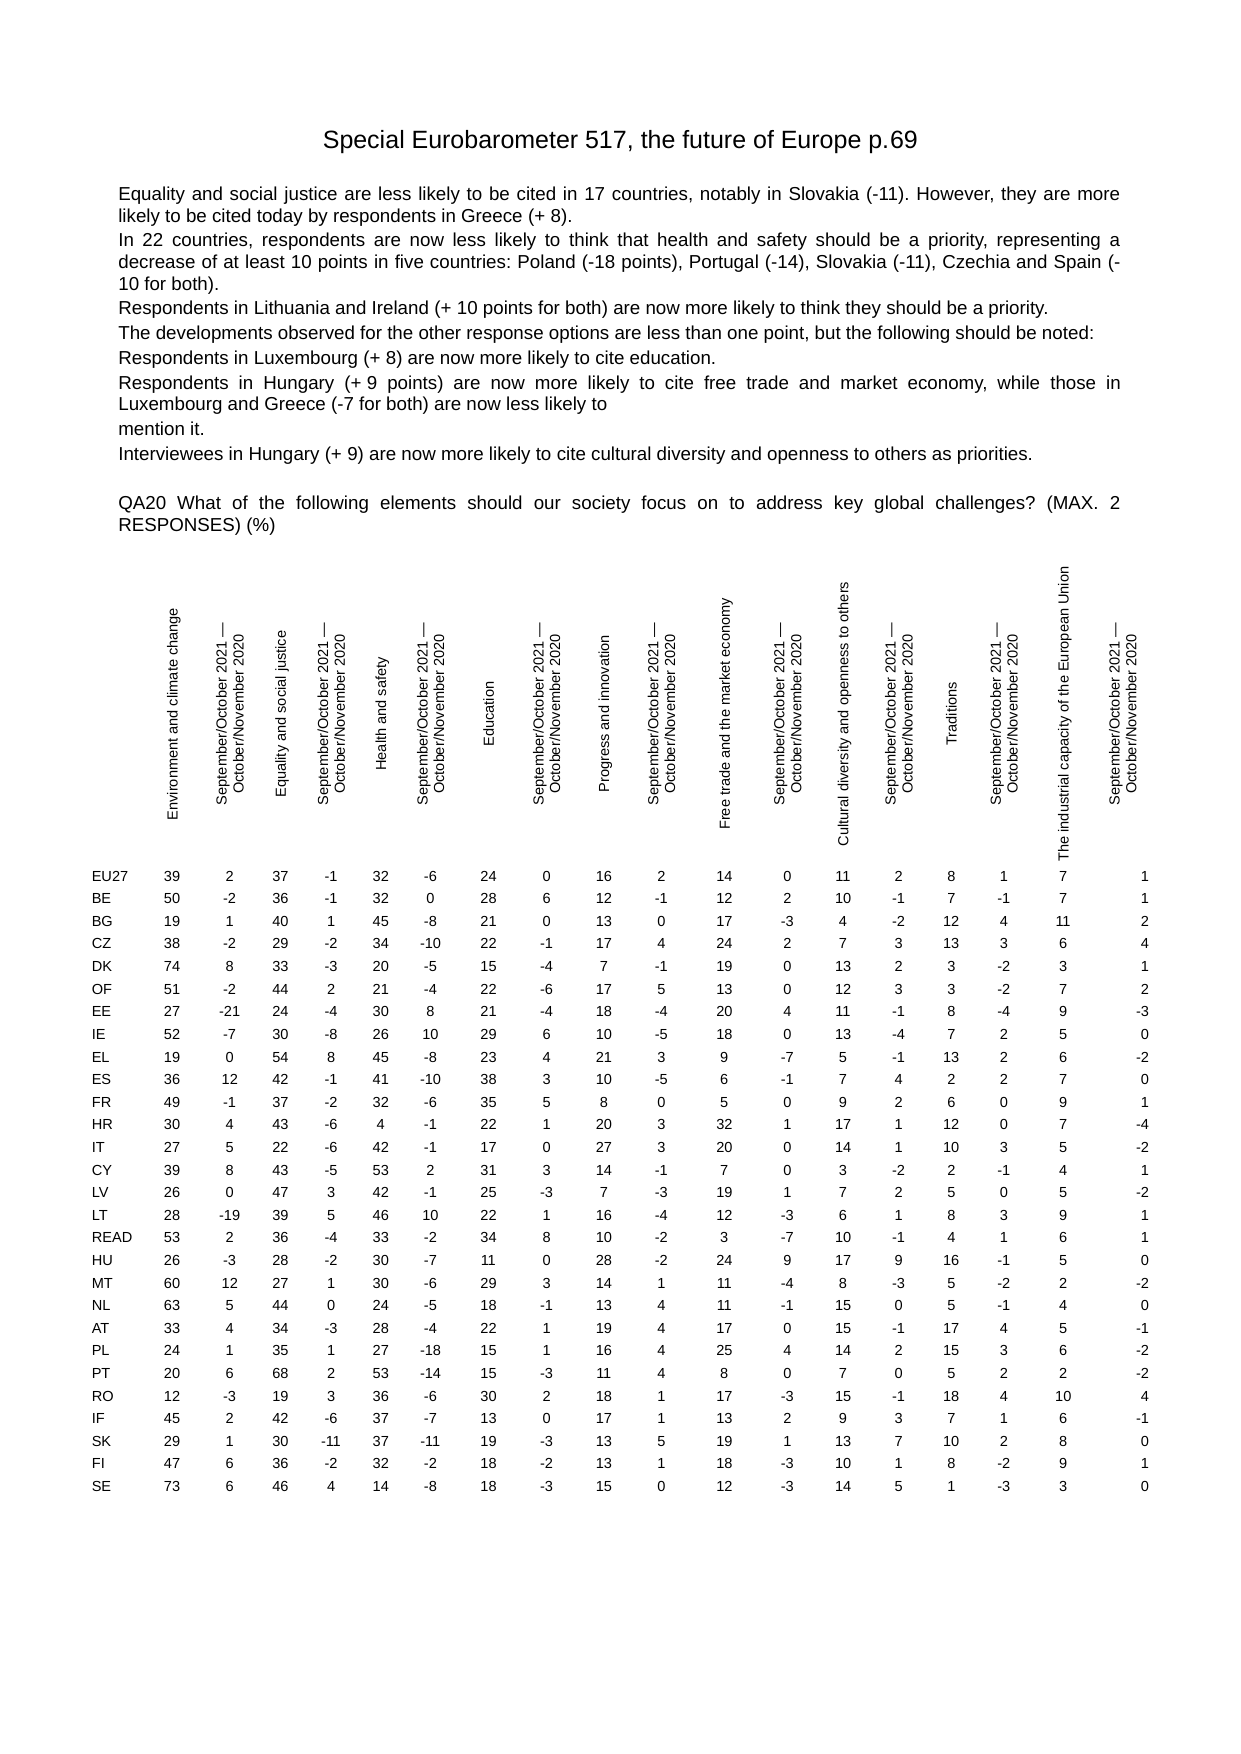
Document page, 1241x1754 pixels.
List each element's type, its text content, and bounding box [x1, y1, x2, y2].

table_cell 3 [974, 1204, 1033, 1226]
table_cell 25 [690, 1339, 758, 1362]
table_cell 2 [869, 955, 928, 977]
table_cell -2 [1093, 1136, 1152, 1158]
table_cell 1 [200, 1430, 259, 1452]
text QA20 What of the following elements should our society focus on to address key global challenges? (MAX. 2 RESPONSES) (%) [118, 492, 1122, 535]
table_header Environment and climate change [143, 563, 200, 864]
table_cell 6 [200, 1362, 259, 1384]
table_cell -2 [974, 1452, 1033, 1475]
table_cell 3 [302, 1181, 360, 1203]
table_cell 1 [1093, 1226, 1152, 1249]
table_header Traditions [928, 563, 974, 864]
table_cell 27 [143, 1136, 200, 1158]
table_cell EU27 [89, 865, 143, 887]
table_cell -2 [869, 910, 928, 932]
table_cell 14 [816, 1475, 869, 1497]
table_cell 19 [690, 1181, 758, 1203]
table_cell 37 [259, 1091, 302, 1113]
table_cell 8 [575, 1091, 632, 1113]
table_cell 0 [302, 1294, 360, 1317]
table_cell 0 [758, 1136, 816, 1158]
table_cell 47 [259, 1181, 302, 1203]
table_cell 3 [632, 1113, 690, 1136]
table_cell 6 [928, 1091, 974, 1113]
table_cell -2 [302, 1452, 360, 1475]
table_cell 14 [690, 865, 758, 887]
table_cell 17 [690, 910, 758, 932]
table_cell -14 [401, 1362, 459, 1384]
table_cell 46 [360, 1204, 401, 1226]
table_cell 20 [575, 1113, 632, 1136]
table_cell 0 [758, 1317, 816, 1339]
table_cell -4 [517, 955, 575, 977]
table_cell 36 [259, 887, 302, 910]
table_header September/October 2021 — October/November 2020 [974, 563, 1033, 864]
table_cell 4 [758, 1339, 816, 1362]
table_cell -5 [632, 1023, 690, 1045]
table_cell 0 [869, 1294, 928, 1317]
table_cell -2 [974, 978, 1033, 1000]
table_cell 7 [1033, 978, 1093, 1000]
table_cell 2 [200, 865, 259, 887]
table_cell 3 [517, 1271, 575, 1294]
table_cell SK [89, 1430, 143, 1452]
table_cell 15 [928, 1339, 974, 1362]
table_cell -1 [974, 1249, 1033, 1271]
table_cell MT [89, 1271, 143, 1294]
table_cell 32 [360, 865, 401, 887]
table_cell -1 [974, 1158, 1033, 1181]
table_cell 60 [143, 1271, 200, 1294]
table_cell 7 [816, 932, 869, 955]
table_cell -7 [200, 1023, 259, 1045]
table_cell 1 [302, 1271, 360, 1294]
table_cell 27 [143, 1000, 200, 1023]
table_cell 9 [690, 1045, 758, 1068]
table_cell 7 [816, 1362, 869, 1384]
table_cell 35 [259, 1339, 302, 1362]
table_header Progress and innovation [575, 563, 632, 864]
table_cell 45 [143, 1407, 200, 1429]
table_cell 18 [928, 1384, 974, 1407]
table_cell -2 [401, 1452, 459, 1475]
table_cell 17 [690, 1384, 758, 1407]
table_cell 15 [459, 1362, 517, 1384]
table_cell 4 [758, 1000, 816, 1023]
table_cell 21 [575, 1045, 632, 1068]
table_cell 2 [758, 1407, 816, 1429]
table_cell 0 [869, 1362, 928, 1384]
table_cell 20 [690, 1136, 758, 1158]
table_cell 0 [200, 1045, 259, 1068]
table_cell -3 [1093, 1000, 1152, 1023]
table_cell 0 [632, 1091, 690, 1113]
table_cell -5 [401, 955, 459, 977]
table_header September/October 2021 — October/November 2020 [758, 563, 816, 864]
table_cell 40 [259, 910, 302, 932]
table_cell 1 [517, 1113, 575, 1136]
table_cell 26 [143, 1181, 200, 1203]
table_cell 5 [816, 1045, 869, 1068]
table_cell 2 [974, 1045, 1033, 1068]
table_cell 0 [758, 1158, 816, 1181]
table_cell 33 [143, 1317, 200, 1339]
table_cell 9 [1033, 1091, 1093, 1113]
table_cell SE [89, 1475, 143, 1497]
table_cell BG [89, 910, 143, 932]
table_cell 18 [575, 1000, 632, 1023]
table_cell 7 [1033, 1068, 1093, 1091]
table_cell 4 [869, 1068, 928, 1091]
table_cell 0 [401, 887, 459, 910]
table_cell 8 [302, 1045, 360, 1068]
table_cell -1 [869, 887, 928, 910]
table_cell 10 [816, 1452, 869, 1475]
table_cell 2 [974, 1023, 1033, 1045]
table_cell -2 [302, 1091, 360, 1113]
table_cell 16 [928, 1249, 974, 1271]
table_cell 11 [816, 865, 869, 887]
table_cell 51 [143, 978, 200, 1000]
table_cell -8 [302, 1023, 360, 1045]
table_cell 28 [459, 887, 517, 910]
table_cell -6 [302, 1113, 360, 1136]
table_cell 12 [575, 887, 632, 910]
table_cell 15 [459, 1339, 517, 1362]
table_cell -3 [517, 1181, 575, 1203]
table_cell -10 [401, 932, 459, 955]
table_cell 10 [816, 1226, 869, 1249]
table_cell 4 [928, 1226, 974, 1249]
table_cell -2 [632, 1249, 690, 1271]
table_cell 44 [259, 1294, 302, 1317]
table_cell -2 [1093, 1045, 1152, 1068]
table_cell 17 [575, 932, 632, 955]
table_cell 6 [1033, 932, 1093, 955]
table_cell 10 [575, 1226, 632, 1249]
table_cell 17 [816, 1113, 869, 1136]
table_cell 9 [758, 1249, 816, 1271]
table_cell 0 [974, 1181, 1033, 1203]
table_cell 3 [869, 932, 928, 955]
table_cell 1 [632, 1384, 690, 1407]
table_cell -1 [974, 1294, 1033, 1317]
table_cell -2 [1093, 1362, 1152, 1384]
table_cell 18 [459, 1294, 517, 1317]
table_cell 6 [1033, 1339, 1093, 1362]
table_cell -6 [302, 1136, 360, 1158]
table_cell -1 [200, 1091, 259, 1113]
table_cell 34 [459, 1226, 517, 1249]
table_cell 8 [517, 1226, 575, 1249]
table_cell 4 [632, 1294, 690, 1317]
table_cell 9 [869, 1249, 928, 1271]
table_cell 7 [869, 1430, 928, 1452]
table_cell 1 [200, 1339, 259, 1362]
table_cell 28 [259, 1249, 302, 1271]
table_cell 9 [816, 1407, 869, 1429]
table_header The industrial capacity of the European Union [1033, 563, 1093, 864]
table_cell -4 [632, 1000, 690, 1023]
table_cell 32 [360, 887, 401, 910]
table_cell -3 [200, 1249, 259, 1271]
table_cell 6 [816, 1204, 869, 1226]
table_cell -1 [1093, 1407, 1152, 1429]
table_cell -2 [401, 1226, 459, 1249]
table_cell -4 [401, 978, 459, 1000]
table_cell 13 [928, 932, 974, 955]
table_cell 0 [1093, 1249, 1152, 1271]
table_cell -4 [517, 1000, 575, 1023]
table_cell -3 [517, 1475, 575, 1497]
table_cell 29 [143, 1430, 200, 1452]
table_header September/October 2021 — October/November 2020 [200, 563, 259, 864]
table_cell 3 [974, 1339, 1033, 1362]
table_cell 0 [517, 1136, 575, 1158]
table_cell 7 [816, 1068, 869, 1091]
table_cell OF [89, 978, 143, 1000]
table_cell 8 [401, 1000, 459, 1023]
table_header September/October 2021 — October/November 2020 [1093, 563, 1152, 864]
table_cell PT [89, 1362, 143, 1384]
table_cell 27 [259, 1271, 302, 1294]
table_cell 15 [459, 955, 517, 977]
table_cell 30 [143, 1113, 200, 1136]
table_cell 1 [758, 1181, 816, 1203]
table_cell 1 [928, 1475, 974, 1497]
table_cell 44 [259, 978, 302, 1000]
table_cell FI [89, 1452, 143, 1475]
table_cell 6 [517, 1023, 575, 1045]
table_cell 41 [360, 1068, 401, 1091]
table_cell 39 [143, 1158, 200, 1181]
table_cell 12 [690, 1204, 758, 1226]
table_cell 17 [459, 1136, 517, 1158]
table_cell -3 [632, 1181, 690, 1203]
table_cell 30 [259, 1023, 302, 1045]
table_cell -6 [401, 1271, 459, 1294]
table_cell 2 [1093, 978, 1152, 1000]
table_cell 2 [928, 1068, 974, 1091]
table_cell 25 [459, 1181, 517, 1203]
table_cell 0 [632, 1475, 690, 1497]
table_cell 28 [143, 1204, 200, 1226]
table_cell 2 [302, 978, 360, 1000]
table_cell 5 [302, 1204, 360, 1226]
table_cell 6 [690, 1068, 758, 1091]
table_cell 13 [575, 1294, 632, 1317]
table_cell 1 [1093, 865, 1152, 887]
table_cell -7 [401, 1249, 459, 1271]
table_cell 10 [928, 1136, 974, 1158]
table_cell 3 [517, 1068, 575, 1091]
table_cell 0 [758, 955, 816, 977]
table_cell 13 [690, 1407, 758, 1429]
table_cell -1 [632, 1158, 690, 1181]
table_cell 45 [360, 910, 401, 932]
table_cell 0 [758, 1023, 816, 1045]
table_cell 29 [259, 932, 302, 955]
table_cell -1 [758, 1068, 816, 1091]
table_cell 1 [869, 1204, 928, 1226]
table_cell 22 [259, 1136, 302, 1158]
table_cell 13 [690, 978, 758, 1000]
table_cell 1 [869, 1113, 928, 1136]
table_cell -4 [302, 1000, 360, 1023]
table_cell 2 [869, 1339, 928, 1362]
table_cell 24 [259, 1000, 302, 1023]
table_cell 3 [632, 1136, 690, 1158]
table_cell 22 [459, 1113, 517, 1136]
table_cell -2 [1093, 1339, 1152, 1362]
table_cell 12 [200, 1271, 259, 1294]
table_cell -2 [200, 887, 259, 910]
table_cell -19 [200, 1204, 259, 1226]
table_cell -4 [1093, 1113, 1152, 1136]
table_cell 32 [690, 1113, 758, 1136]
table_cell 3 [517, 1158, 575, 1181]
table_cell 1 [1093, 955, 1152, 977]
table_cell -10 [401, 1068, 459, 1091]
text Respondents in Luxembourg (+ 8) are now more likely to cite education. [118, 347, 1122, 368]
table_cell -7 [758, 1226, 816, 1249]
table_cell 19 [459, 1430, 517, 1452]
table_cell 12 [690, 887, 758, 910]
table_cell 30 [459, 1384, 517, 1407]
table_header [89, 563, 143, 864]
table_cell 2 [869, 865, 928, 887]
table_cell 68 [259, 1362, 302, 1384]
table_cell 27 [360, 1339, 401, 1362]
table_cell 21 [360, 978, 401, 1000]
table_cell 30 [360, 1000, 401, 1023]
table_cell -3 [869, 1271, 928, 1294]
table_cell 8 [200, 1158, 259, 1181]
table_cell 4 [302, 1475, 360, 1497]
table_cell 32 [360, 1452, 401, 1475]
table_cell -1 [869, 1317, 928, 1339]
table_cell 42 [259, 1407, 302, 1429]
table_cell 0 [517, 865, 575, 887]
table_cell 11 [459, 1249, 517, 1271]
table_cell -1 [401, 1113, 459, 1136]
table_cell IF [89, 1407, 143, 1429]
table_cell -3 [517, 1362, 575, 1384]
table_cell RO [89, 1384, 143, 1407]
table_cell 4 [1093, 1384, 1152, 1407]
table_header September/October 2021 — October/November 2020 [869, 563, 928, 864]
table_cell 29 [459, 1271, 517, 1294]
table_cell 18 [459, 1452, 517, 1475]
table_cell 2 [632, 865, 690, 887]
table_cell 7 [816, 1181, 869, 1203]
table_cell 4 [816, 910, 869, 932]
text Respondents in Hungary (+ 9 points) are now more likely to cite free trade and market economy, while those in Luxembourg and Greece (-7 for both) are now less likely to [118, 371, 1122, 414]
table_cell 0 [758, 1362, 816, 1384]
table_cell 37 [259, 865, 302, 887]
table_cell 21 [459, 910, 517, 932]
table_cell 6 [1033, 1045, 1093, 1068]
table_cell 12 [200, 1068, 259, 1091]
table_cell 0 [632, 910, 690, 932]
table_cell -6 [401, 1091, 459, 1113]
table_cell 0 [758, 865, 816, 887]
table_cell 33 [360, 1226, 401, 1249]
table_cell 26 [360, 1023, 401, 1045]
table_cell 73 [143, 1475, 200, 1497]
table_cell -4 [401, 1317, 459, 1339]
table_cell 12 [928, 1113, 974, 1136]
table_cell 4 [517, 1045, 575, 1068]
table_cell -4 [869, 1023, 928, 1045]
table_cell -2 [974, 1271, 1033, 1294]
table_cell -1 [974, 887, 1033, 910]
table_header Equality and social justice [259, 563, 302, 864]
table_cell 2 [974, 1362, 1033, 1384]
table_cell 14 [816, 1136, 869, 1158]
table_cell -1 [401, 1181, 459, 1203]
table_cell 8 [928, 865, 974, 887]
table_cell 4 [632, 1339, 690, 1362]
table_cell 4 [200, 1317, 259, 1339]
table_cell -5 [302, 1158, 360, 1181]
table_cell 1 [1093, 1158, 1152, 1181]
table_cell 33 [259, 955, 302, 977]
table_cell 1 [1093, 1091, 1152, 1113]
table_cell 19 [690, 955, 758, 977]
table_cell 13 [816, 955, 869, 977]
table_cell -6 [401, 1384, 459, 1407]
table_cell IE [89, 1023, 143, 1045]
table_cell ES [89, 1068, 143, 1091]
table_cell 16 [575, 1204, 632, 1226]
table_cell 16 [575, 865, 632, 887]
table_cell 8 [928, 1000, 974, 1023]
table_cell -1 [869, 1045, 928, 1068]
table_cell 4 [974, 1384, 1033, 1407]
table_cell 5 [869, 1475, 928, 1497]
table_cell 3 [928, 978, 974, 1000]
table_cell 5 [928, 1362, 974, 1384]
table_cell -2 [632, 1226, 690, 1249]
table_cell 18 [690, 1023, 758, 1045]
table_cell 26 [143, 1249, 200, 1271]
table_cell 19 [690, 1430, 758, 1452]
table_cell -2 [869, 1158, 928, 1181]
table_cell 6 [1033, 1407, 1093, 1429]
table_cell 34 [259, 1317, 302, 1339]
table_cell 53 [143, 1226, 200, 1249]
table_cell 11 [1033, 910, 1093, 932]
table_cell -11 [302, 1430, 360, 1452]
table_cell -3 [302, 955, 360, 977]
table_cell 9 [816, 1091, 869, 1113]
table_cell 5 [632, 978, 690, 1000]
table_cell 11 [690, 1271, 758, 1294]
table_cell 42 [360, 1136, 401, 1158]
table_cell -3 [758, 1475, 816, 1497]
table_cell 13 [459, 1407, 517, 1429]
table_cell 42 [259, 1068, 302, 1091]
table_cell 1 [632, 1271, 690, 1294]
table_header Education [459, 563, 517, 864]
table_cell 4 [200, 1113, 259, 1136]
table_cell 37 [360, 1407, 401, 1429]
table_cell 74 [143, 955, 200, 977]
table_cell 53 [360, 1158, 401, 1181]
table_cell 1 [632, 1407, 690, 1429]
table_cell 15 [575, 1475, 632, 1497]
table_cell 2 [200, 1226, 259, 1249]
table_cell -2 [200, 978, 259, 1000]
table_cell 24 [459, 865, 517, 887]
table_cell PL [89, 1339, 143, 1362]
table_cell 5 [632, 1430, 690, 1452]
table_cell 21 [459, 1000, 517, 1023]
table_cell 1 [869, 1136, 928, 1158]
table_cell 8 [200, 955, 259, 977]
table_cell 28 [575, 1249, 632, 1271]
table_cell 10 [575, 1023, 632, 1045]
table_cell 0 [758, 1091, 816, 1113]
table_cell 54 [259, 1045, 302, 1068]
table_cell -3 [758, 910, 816, 932]
table_cell 0 [758, 978, 816, 1000]
table_cell 2 [974, 1068, 1033, 1091]
table_header September/October 2021 — October/November 2020 [302, 563, 360, 864]
table_cell 5 [1033, 1023, 1093, 1045]
table_cell -1 [758, 1294, 816, 1317]
table_cell 17 [575, 978, 632, 1000]
table_cell 10 [928, 1430, 974, 1452]
text In 22 countries, respondents are now less likely to think that health and safety should be a priority, representing a decrease of at least 10 points in five countries: Poland (-18 points), Portugal (-14), Slovakia (-11), Czechia and Spain (-10 for both). [118, 229, 1122, 294]
table_cell 5 [928, 1181, 974, 1203]
table_cell LT [89, 1204, 143, 1226]
table_cell 2 [928, 1158, 974, 1181]
table_cell 22 [459, 1317, 517, 1339]
table_cell 7 [928, 887, 974, 910]
table_cell 14 [575, 1158, 632, 1181]
table_cell 3 [816, 1158, 869, 1181]
table_cell 14 [816, 1339, 869, 1362]
table_cell 43 [259, 1113, 302, 1136]
table_cell 53 [360, 1362, 401, 1384]
table_cell LV [89, 1181, 143, 1203]
table_cell HU [89, 1249, 143, 1271]
table_cell 7 [928, 1407, 974, 1429]
table_cell 36 [259, 1226, 302, 1249]
table_cell 19 [143, 1045, 200, 1068]
table_cell 5 [690, 1091, 758, 1113]
text Respondents in Lithuania and Ireland (+ 10 points for both) are now more likely to think they should be a priority. [118, 297, 1122, 319]
text The developments observed for the other response options are less than one point, but the following should be noted: [118, 322, 1122, 343]
table_cell 45 [360, 1045, 401, 1068]
table_cell 13 [928, 1045, 974, 1068]
table_cell 24 [690, 1249, 758, 1271]
table_cell 18 [690, 1452, 758, 1475]
table_cell -3 [758, 1384, 816, 1407]
text Equality and social justice are less likely to be cited in 17 countries, notably in Slovakia (-11). However, they are more likely to be cited today by respondents in Greece (+ 8). [118, 183, 1122, 226]
table_cell -3 [758, 1204, 816, 1226]
table_cell AT [89, 1317, 143, 1339]
table_cell -1 [302, 887, 360, 910]
table_cell 27 [575, 1136, 632, 1158]
table_cell 36 [360, 1384, 401, 1407]
table_cell 3 [928, 955, 974, 977]
table_cell 4 [974, 910, 1033, 932]
table_cell -8 [401, 910, 459, 932]
table_cell IT [89, 1136, 143, 1158]
table_cell 4 [632, 1362, 690, 1384]
table_cell 3 [869, 1407, 928, 1429]
table_cell 2 [1093, 910, 1152, 932]
table_cell 20 [360, 955, 401, 977]
table_header Free trade and the market economy [690, 563, 758, 864]
table_cell -6 [401, 865, 459, 887]
table_cell CZ [89, 932, 143, 955]
table_cell EL [89, 1045, 143, 1068]
table_cell -2 [302, 932, 360, 955]
table_cell 46 [259, 1475, 302, 1497]
table_cell 23 [459, 1045, 517, 1068]
table_cell -1 [401, 1136, 459, 1158]
table_cell 4 [1033, 1294, 1093, 1317]
table_cell 1 [869, 1452, 928, 1475]
table_cell 5 [1033, 1249, 1093, 1271]
table_cell 14 [575, 1271, 632, 1294]
table_cell 31 [459, 1158, 517, 1181]
table_cell 2 [869, 1091, 928, 1113]
table_header Cultural diversity and openness to others [816, 563, 869, 864]
table_cell -1 [517, 932, 575, 955]
table_cell 1 [302, 910, 360, 932]
table_cell 6 [200, 1475, 259, 1497]
table_cell 10 [575, 1068, 632, 1091]
table_cell 6 [1033, 1226, 1093, 1249]
table_cell 5 [200, 1136, 259, 1158]
table_cell 24 [360, 1294, 401, 1317]
table_cell 7 [1033, 865, 1093, 887]
table_cell 32 [360, 1091, 401, 1113]
table_cell -4 [632, 1204, 690, 1226]
table_cell 50 [143, 887, 200, 910]
table_cell 5 [928, 1271, 974, 1294]
table_cell 20 [143, 1362, 200, 1384]
table_cell 7 [575, 1181, 632, 1203]
table_cell 18 [575, 1384, 632, 1407]
table_cell 1 [1093, 887, 1152, 910]
table_cell -5 [632, 1068, 690, 1091]
table_cell 11 [575, 1362, 632, 1384]
table_cell 2 [200, 1407, 259, 1429]
table_cell 8 [690, 1362, 758, 1384]
table_cell 4 [632, 1317, 690, 1339]
table_cell -6 [517, 978, 575, 1000]
table_cell 49 [143, 1091, 200, 1113]
table_cell -11 [401, 1430, 459, 1452]
table_cell -2 [974, 955, 1033, 977]
table_cell 1 [200, 910, 259, 932]
table_cell 5 [1033, 1317, 1093, 1339]
table_cell 0 [1093, 1023, 1152, 1045]
table_cell 1 [974, 1407, 1033, 1429]
table_cell 13 [575, 910, 632, 932]
table_cell -1 [517, 1294, 575, 1317]
table_cell 13 [816, 1430, 869, 1452]
table_cell 24 [690, 932, 758, 955]
table_cell 0 [517, 1249, 575, 1271]
table_cell 19 [259, 1384, 302, 1407]
table_cell 3 [1033, 1475, 1093, 1497]
table_cell 29 [459, 1023, 517, 1045]
table_cell 2 [758, 932, 816, 955]
table_cell -1 [1093, 1317, 1152, 1339]
table_cell 12 [143, 1384, 200, 1407]
table_cell 7 [690, 1158, 758, 1181]
table_cell -4 [758, 1271, 816, 1294]
table_cell 4 [1033, 1158, 1093, 1181]
table_cell 24 [143, 1339, 200, 1362]
table_cell 63 [143, 1294, 200, 1317]
table_cell 0 [1093, 1475, 1152, 1497]
table_cell 10 [401, 1204, 459, 1226]
table_header September/October 2021 — October/November 2020 [517, 563, 575, 864]
table_cell 12 [928, 910, 974, 932]
table_cell 8 [928, 1452, 974, 1475]
table_cell -8 [401, 1045, 459, 1068]
table_cell -7 [401, 1407, 459, 1429]
table_cell 22 [459, 978, 517, 1000]
table_cell 37 [360, 1430, 401, 1452]
text Interviewees in Hungary (+ 9) are now more likely to cite cultural diversity and openness to others as priorities. [118, 443, 1122, 464]
table_header September/October 2021 — October/November 2020 [401, 563, 459, 864]
table_cell 17 [816, 1249, 869, 1271]
table_cell 3 [1033, 955, 1093, 977]
table_cell 1 [758, 1430, 816, 1452]
table_cell -4 [302, 1226, 360, 1249]
table_cell READ [89, 1226, 143, 1249]
table_cell 1 [1093, 1204, 1152, 1226]
table_cell BE [89, 887, 143, 910]
table_cell 3 [974, 1136, 1033, 1158]
table_cell 8 [1033, 1430, 1093, 1452]
table_cell -1 [302, 865, 360, 887]
table_cell -1 [869, 1226, 928, 1249]
table_cell 2 [974, 1430, 1033, 1452]
table_cell 14 [360, 1475, 401, 1497]
table_cell 1 [517, 1339, 575, 1362]
table_cell 1 [1093, 1452, 1152, 1475]
table_cell 19 [143, 910, 200, 932]
table_cell 2 [1033, 1271, 1093, 1294]
table_cell 1 [517, 1204, 575, 1226]
table_cell 36 [259, 1452, 302, 1475]
table_cell 30 [259, 1430, 302, 1452]
table_cell 2 [302, 1362, 360, 1384]
table_cell 28 [360, 1317, 401, 1339]
table_cell -1 [632, 887, 690, 910]
table_cell FR [89, 1091, 143, 1113]
table_cell 3 [974, 932, 1033, 955]
table_cell NL [89, 1294, 143, 1317]
table_cell 2 [1033, 1362, 1093, 1384]
table_cell 7 [575, 955, 632, 977]
table_cell 5 [517, 1091, 575, 1113]
table_cell 8 [928, 1204, 974, 1226]
table_cell 17 [575, 1407, 632, 1429]
text mention it. [118, 418, 1122, 439]
table_cell 1 [974, 1226, 1033, 1249]
table_cell -3 [517, 1430, 575, 1452]
table_cell -2 [1093, 1181, 1152, 1203]
table_cell 20 [690, 1000, 758, 1023]
table_cell 3 [690, 1226, 758, 1249]
table_cell 10 [816, 887, 869, 910]
table_cell 12 [816, 978, 869, 1000]
table_cell 10 [401, 1023, 459, 1045]
table_cell 5 [928, 1294, 974, 1317]
table_cell 12 [690, 1475, 758, 1497]
table_cell 3 [632, 1045, 690, 1068]
table_cell 4 [1093, 932, 1152, 955]
table_cell -2 [302, 1249, 360, 1271]
table_cell -1 [632, 955, 690, 977]
table_cell EE [89, 1000, 143, 1023]
table_cell 1 [517, 1317, 575, 1339]
table_cell DK [89, 955, 143, 977]
table_cell -1 [302, 1068, 360, 1091]
table_cell 6 [517, 887, 575, 910]
table_cell 11 [690, 1294, 758, 1317]
table_cell -2 [517, 1452, 575, 1475]
table_cell 5 [1033, 1181, 1093, 1203]
table_cell 0 [974, 1113, 1033, 1136]
table_cell 22 [459, 1204, 517, 1226]
table_cell 30 [360, 1271, 401, 1294]
table_cell 0 [200, 1181, 259, 1203]
table_cell 2 [758, 887, 816, 910]
table_cell 39 [143, 865, 200, 887]
table_cell 13 [575, 1452, 632, 1475]
table_cell -8 [401, 1475, 459, 1497]
table_cell 11 [816, 1000, 869, 1023]
table_cell 36 [143, 1068, 200, 1091]
table_cell -3 [758, 1452, 816, 1475]
table_cell 7 [1033, 1113, 1093, 1136]
table_cell 5 [1033, 1136, 1093, 1158]
table_cell 1 [974, 865, 1033, 887]
table_cell 34 [360, 932, 401, 955]
table_cell 16 [575, 1339, 632, 1362]
table_cell -3 [974, 1475, 1033, 1497]
table_cell 15 [816, 1317, 869, 1339]
table_cell -3 [302, 1317, 360, 1339]
table_cell 39 [259, 1204, 302, 1226]
table_cell -21 [200, 1000, 259, 1023]
table_header September/October 2021 — October/November 2020 [632, 563, 690, 864]
table_cell 0 [1093, 1068, 1152, 1091]
table_cell -4 [974, 1000, 1033, 1023]
table_cell 0 [974, 1091, 1033, 1113]
table_cell 7 [1033, 887, 1093, 910]
table_cell 4 [360, 1113, 401, 1136]
table_cell 52 [143, 1023, 200, 1045]
table_cell 4 [974, 1317, 1033, 1339]
table_cell 4 [632, 932, 690, 955]
table_cell 0 [517, 1407, 575, 1429]
table_cell 2 [401, 1158, 459, 1181]
table_cell 6 [200, 1452, 259, 1475]
table_cell 15 [816, 1384, 869, 1407]
table_cell -2 [1093, 1271, 1152, 1294]
table_cell 43 [259, 1158, 302, 1181]
table_cell 0 [1093, 1294, 1152, 1317]
table_cell 1 [758, 1113, 816, 1136]
table_cell 8 [816, 1271, 869, 1294]
table_cell CY [89, 1158, 143, 1181]
table_cell 17 [690, 1317, 758, 1339]
table_cell 10 [1033, 1384, 1093, 1407]
table_cell 30 [360, 1249, 401, 1271]
table_cell 18 [459, 1475, 517, 1497]
table_cell 22 [459, 932, 517, 955]
table_cell 2 [869, 1181, 928, 1203]
table_cell 3 [869, 978, 928, 1000]
table_cell 3 [302, 1384, 360, 1407]
table_cell 42 [360, 1181, 401, 1203]
table_cell 19 [575, 1317, 632, 1339]
table_cell 17 [928, 1317, 974, 1339]
table_cell -7 [758, 1045, 816, 1068]
table_cell 5 [200, 1294, 259, 1317]
table_cell -5 [401, 1294, 459, 1317]
table_cell 0 [517, 910, 575, 932]
table_cell 38 [143, 932, 200, 955]
table_cell 13 [575, 1430, 632, 1452]
table_header Health and safety [360, 563, 401, 864]
table_cell HR [89, 1113, 143, 1136]
table_cell 2 [517, 1384, 575, 1407]
table_cell 7 [928, 1023, 974, 1045]
table_cell 9 [1033, 1452, 1093, 1475]
table_cell 9 [1033, 1204, 1093, 1226]
table_cell -2 [200, 932, 259, 955]
table_cell 35 [459, 1091, 517, 1113]
table_cell -6 [302, 1407, 360, 1429]
table_cell 0 [1093, 1430, 1152, 1452]
table_cell -18 [401, 1339, 459, 1362]
table_cell -1 [869, 1000, 928, 1023]
table_cell 9 [1033, 1000, 1093, 1023]
table_cell 38 [459, 1068, 517, 1091]
table_cell 15 [816, 1294, 869, 1317]
table_cell 47 [143, 1452, 200, 1475]
table_cell -3 [200, 1384, 259, 1407]
table_cell 13 [816, 1023, 869, 1045]
table_cell 1 [632, 1452, 690, 1475]
table_cell -1 [869, 1384, 928, 1407]
table_cell 1 [302, 1339, 360, 1362]
